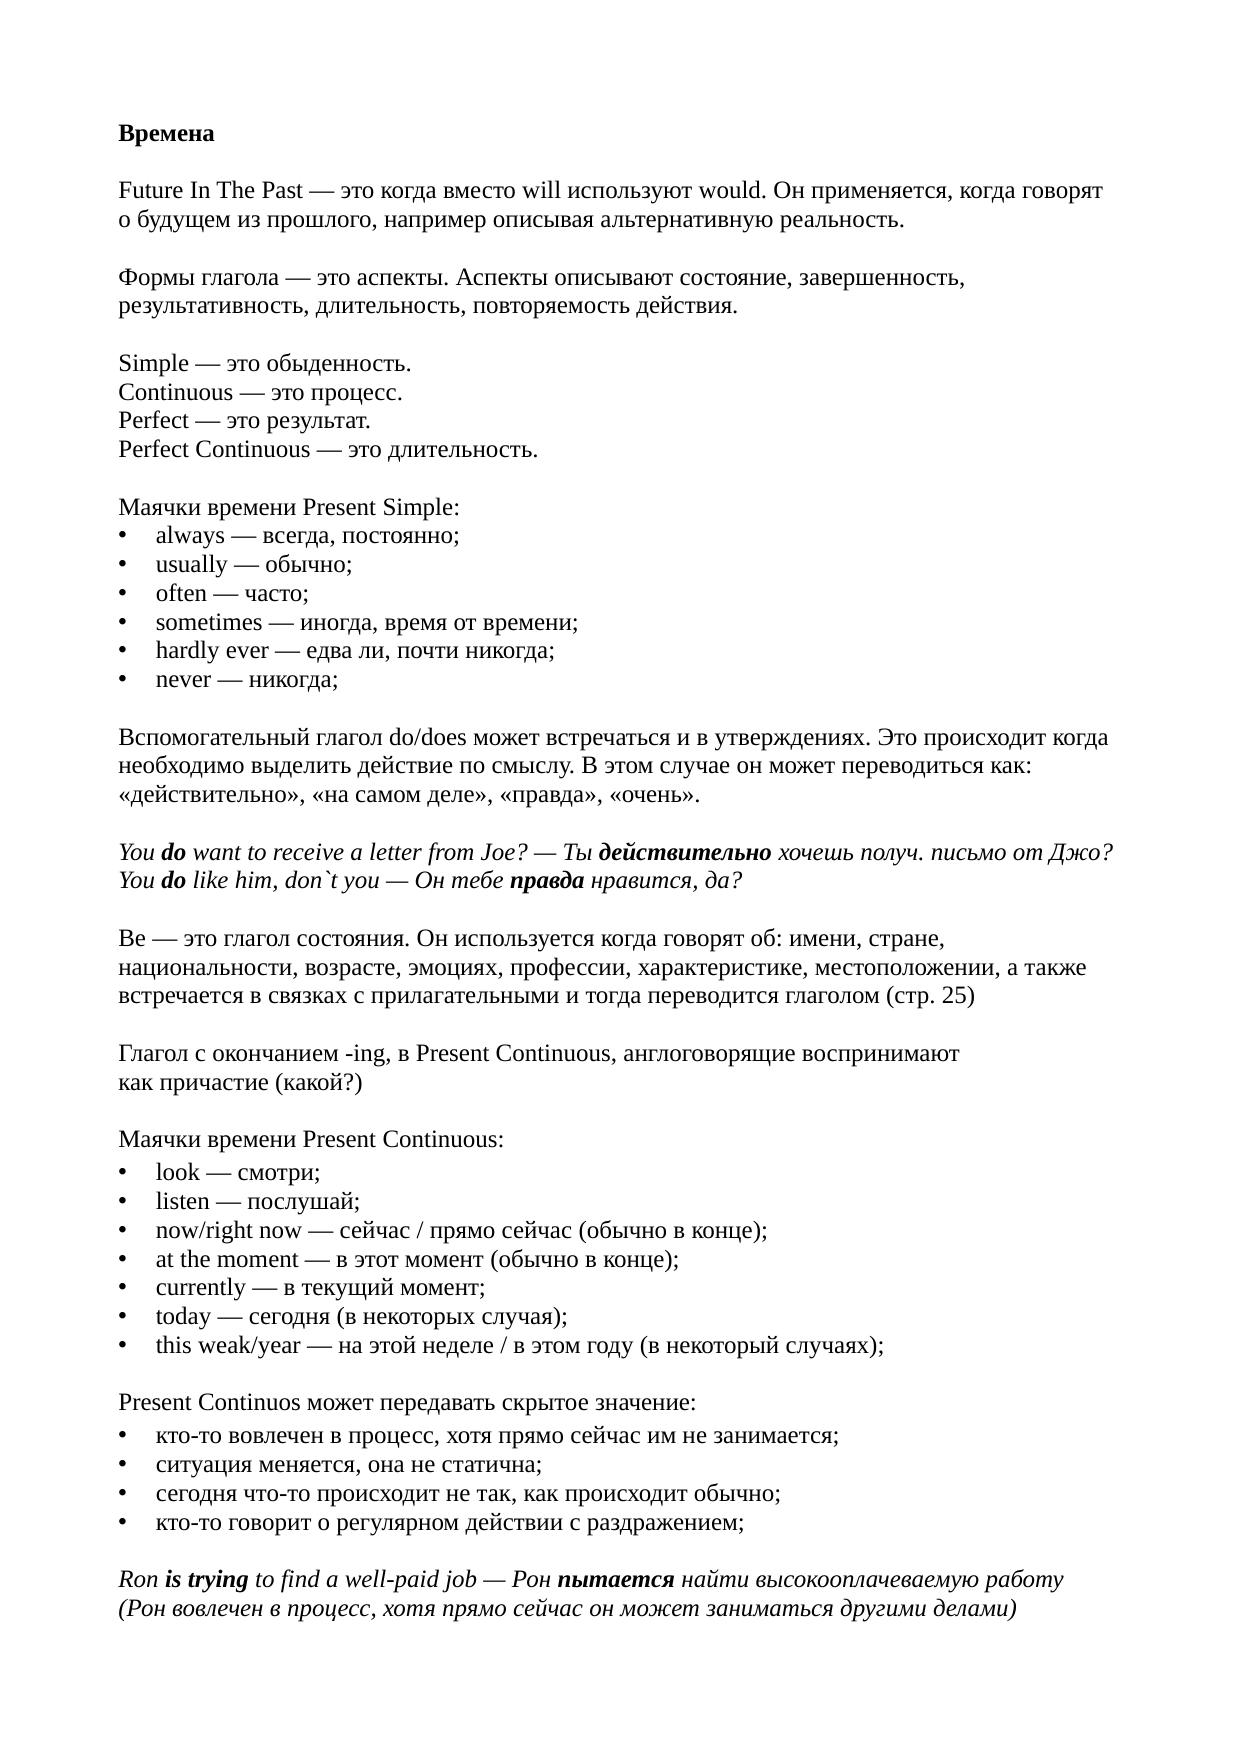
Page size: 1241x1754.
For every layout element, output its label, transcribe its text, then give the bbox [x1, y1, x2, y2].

text You do want to receive a letter from Joe? — Ты действительно хочешь получ. письмо от Джо? [118, 837, 1122, 866]
text Глагол с окончанием -ing, в Present Continuous, англоговорящие воспринимают [118, 1038, 1122, 1067]
text Формы глагола — это аспекты. Аспекты описывают состояние, завершенность, результативность, длительность, повторяемость действия. [118, 262, 1122, 319]
list sometimes — иногда, время от времени; [118, 607, 1122, 636]
list currently — в текущий момент; [118, 1272, 1122, 1301]
text Времена [118, 118, 1122, 147]
text You do like him, don`t you — Он тебе правда нравится, да? [118, 866, 1122, 894]
text Continuous — это процесс. [118, 377, 1122, 406]
text Маячки времени Present Simple: [118, 492, 1122, 521]
text Маячки времени Present Continuous: [118, 1124, 1122, 1153]
list at the moment — в этот момент (обычно в конце); [118, 1244, 1122, 1272]
text о будущем из прошлого, например описывая альтернативную реальность. [118, 204, 1122, 233]
text Be — это глагол состояния. Он используется когда говорят об: имени, стране, национальности, возрасте, эмоциях, профессии, характеристике, местоположении, а также встречается в связках с прилагательными и тогда переводится глаголом (стр. 25) [118, 923, 1122, 1009]
list сегодня что-то происходит не так, как происходит обычно; [118, 1478, 1122, 1507]
text Вспомогательный глагол do/does может встречаться и в утверждениях. Это происходит когда необходимо выделить действие по смыслу. В этом случае он может переводиться как: «действительно», «на самом деле», «правда», «очень». [118, 722, 1122, 808]
text Future In The Past — это когда вместо will используют would. Он применяется, когда говорят [118, 176, 1122, 204]
list listen — послушай; [118, 1186, 1122, 1215]
text как причастие (какой?) [118, 1067, 1122, 1096]
text Ron is trying to find a well-paid job — Рон пытается найти высокооплачеваемую работу [118, 1564, 1122, 1593]
list ситуация меняется, она не статична; [118, 1449, 1122, 1478]
text Perfect — это результат. [118, 406, 1122, 434]
list never — никогда; [118, 664, 1122, 693]
list today — сегодня (в некоторых случая); [118, 1301, 1122, 1330]
list now/right now — сейчас / прямо сейчас (обычно в конце); [118, 1215, 1122, 1244]
list look — смотри; [118, 1157, 1122, 1186]
list кто-то вовлечен в процесс, хотя прямо сейчас им не занимается; [118, 1420, 1122, 1449]
list often — часто; [118, 578, 1122, 607]
list this weak/year — на этой неделе / в этом году (в некоторый случаях); [118, 1330, 1122, 1359]
list кто-то говорит о регулярном действии с раздражением; [118, 1507, 1122, 1535]
text Simple — это обыденность. [118, 348, 1122, 377]
text (Рон вовлечен в процесс, хотя прямо сейчас он может заниматься другими делами) [118, 1593, 1122, 1622]
text Perfect Continuous — это длительность. [118, 434, 1122, 463]
list usually — обычно; [118, 549, 1122, 578]
text Present Continuos может передавать скрытое значение: [118, 1387, 1122, 1416]
list always — всегда, постоянно; [118, 521, 1122, 549]
list hardly ever — едва ли, почти никогда; [118, 636, 1122, 664]
